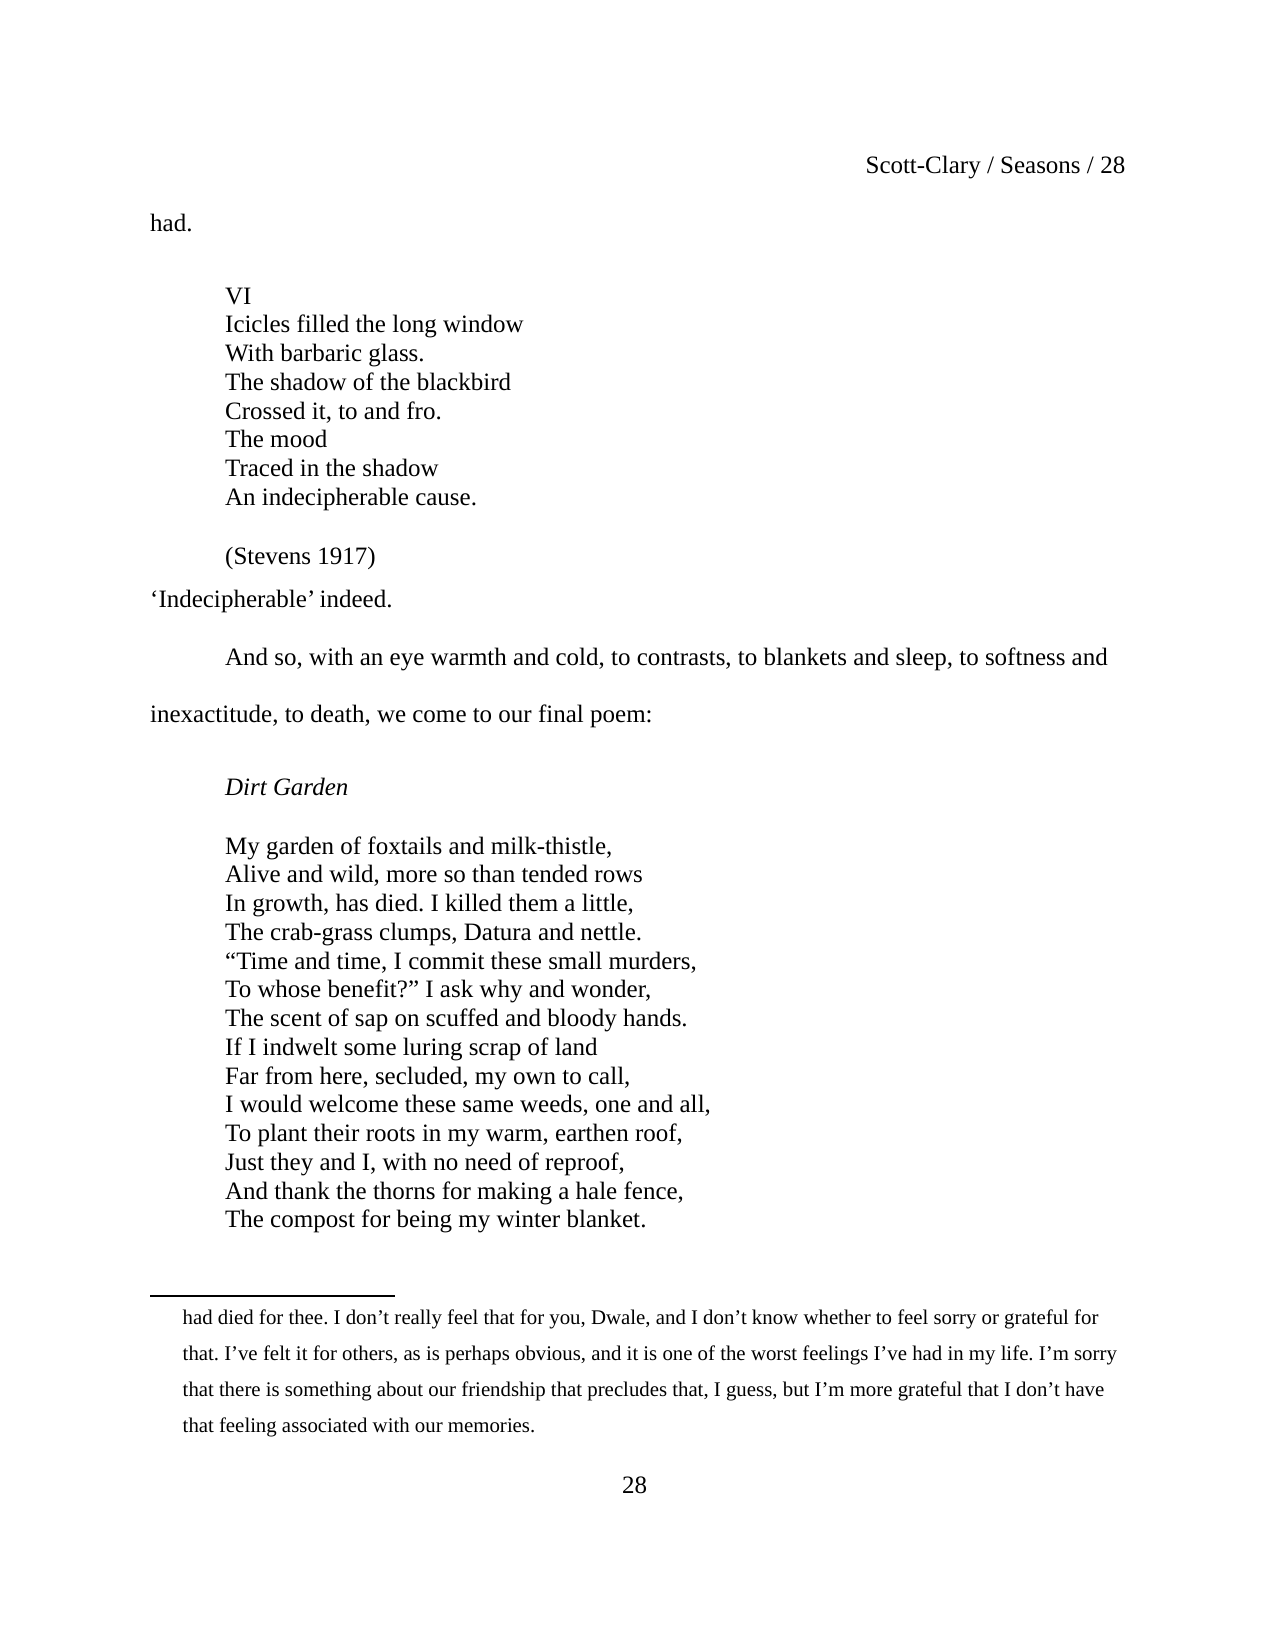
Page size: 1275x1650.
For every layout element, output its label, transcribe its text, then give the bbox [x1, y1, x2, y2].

text (Stevens 1917) [225, 541, 1125, 569]
text had died for thee. I don’t really feel that for you, Dwale, and I don’t know whether to feel sorry or grateful for that. I’ve felt it for others, as is perhaps obvious, and it is one of the worst feelings I’ve had in my life. I’m sorry that there is something about our friendship that precludes that, I guess, but I’m more grateful that I don’t have that feeling associated with our memories. [150, 1302, 1125, 1440]
text Dirt Garden [225, 772, 1125, 801]
text My garden of foxtails and milk-thistle, Alive and wild, more so than tended rows In growth, has died. I killed them a little, The crab-grass clumps, Datura and nettle. “Time and time, I commit these small murders, To whose benefit?” I ask why and wonder, The scent of sap on scuffed and bloody hands. If I indwelt some luring scrap of land Far from here, secluded, my own to call, I would welcome these same weeds, one and all, To plant their roots in my warm, earthen roof, Just they and I, with no need of reproof, And thank the thorns for making a hale fence, The compost for being my winter blanket. [225, 831, 1125, 1233]
text ‘Indecipherable’ indeed. [150, 584, 1125, 613]
text had. [150, 208, 1125, 237]
text And so, with an eye warmth and cold, to contrasts, to blankets and sleep, to softness and inexactitude, to death, we come to our final poem: [150, 642, 1125, 728]
text VI Icicles filled the long window With barbaric glass. The shadow of the blackbird Crossed it, to and fro. The mood Traced in the shadow An indecipherable cause. [225, 281, 1125, 511]
